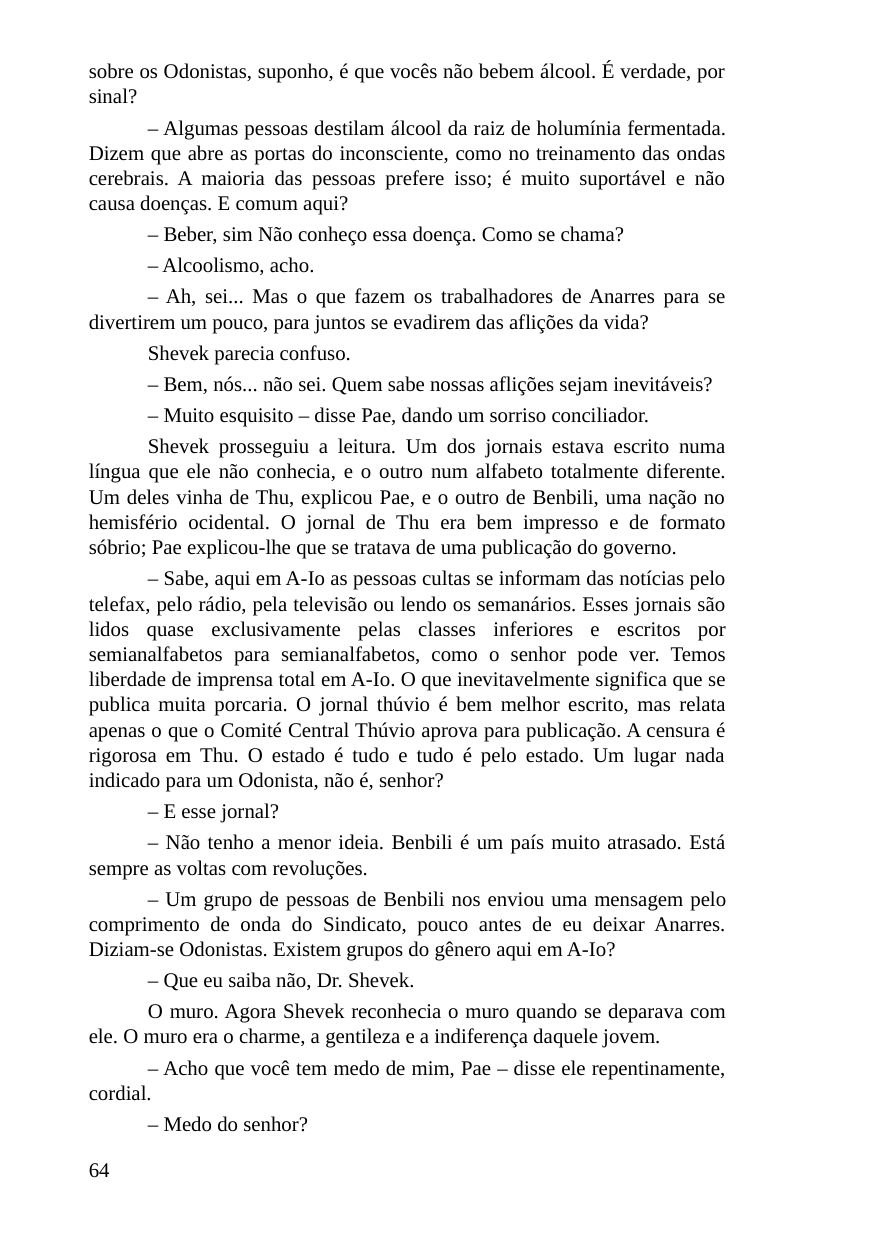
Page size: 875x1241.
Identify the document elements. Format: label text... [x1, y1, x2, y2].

text – Acho que você tem medo de mim, Pae – disse ele repentinamente, cordial. [88, 1056, 726, 1105]
text O muro. Agora Shevek reconhecia o muro quando se deparava com ele. O muro era o charme, a gentileza e a indiferença daquele jovem. [88, 999, 726, 1048]
text – Alcoolismo, acho. [88, 253, 726, 277]
text – Algumas pessoas destilam álcool da raiz de holumínia fermentada. Dizem que abre as portas do inconsciente, como no treinamento das ondas cerebrais. A maioria das pessoas prefere isso; é muito suportável e não causa doenças. E comum aqui? [88, 115, 726, 215]
text – Bem, nós... não sei. Quem sabe nossas aflições sejam inevitáveis? [88, 372, 726, 396]
text – Beber, sim Não conheço essa doença. Como se chama? [88, 222, 726, 246]
text – Que eu saiba não, Dr. Shevek. [88, 968, 726, 992]
text – Ah, sei... Mas o que fazem os trabalhadores de Anarres para se divertirem um pouco, para juntos se evadirem das aflições da vida? [88, 284, 726, 334]
text Shevek prosseguiu a leitura. Um dos jornais estava escrito numa língua que ele não conhecia, e o outro num alfabeto totalmente diferente. Um deles vinha de Thu, explicou Pae, e o outro de Benbili, uma nação no hemisfério ocidental. O jornal de Thu era bem impresso e de formato sóbrio; Pae explicou-lhe que se tratava de uma publicação do governo. [88, 434, 726, 559]
text Shevek parecia confuso. [88, 341, 726, 365]
text – Medo do senhor? [88, 1112, 726, 1136]
text – Sabe, aqui em A-Io as pessoas cultas se informam das notícias pelo telefax, pelo rádio, pela televisão ou lendo os semanários. Esses jornais são lidos quase exclusivamente pelas classes inferiores e escritos por semianalfabetos para semianalfabetos, como o senhor pode ver. Temos liberdade de imprensa total em A-Io. O que inevitavelmente significa que se publica muita porcaria. O jornal thúvio é bem melhor escrito, mas relata apenas o que o Comité Central Thúvio aprova para publicação. A censura é rigorosa em Thu. O estado é tudo e tudo é pelo estado. Um lugar nada indicado para um Odonista, não é, senhor? [88, 566, 726, 792]
text – E esse jornal? [88, 799, 726, 823]
text – Muito esquisito – disse Pae, dando um sorriso conciliador. [88, 403, 726, 427]
text – Um grupo de pessoas de Benbili nos enviou uma mensagem pelo comprimento de onda do Sindicato, pouco antes de eu deixar Anarres. Diziam-se Odonistas. Existem grupos do gênero aqui em A-Io? [88, 887, 726, 961]
text – Não tenho a menor ideia. Benbili é um país muito atrasado. Está sempre as voltas com revoluções. [88, 830, 726, 879]
text sobre os Odonistas, suponho, é que vocês não bebem álcool. É verdade, por sinal? [88, 59, 726, 108]
